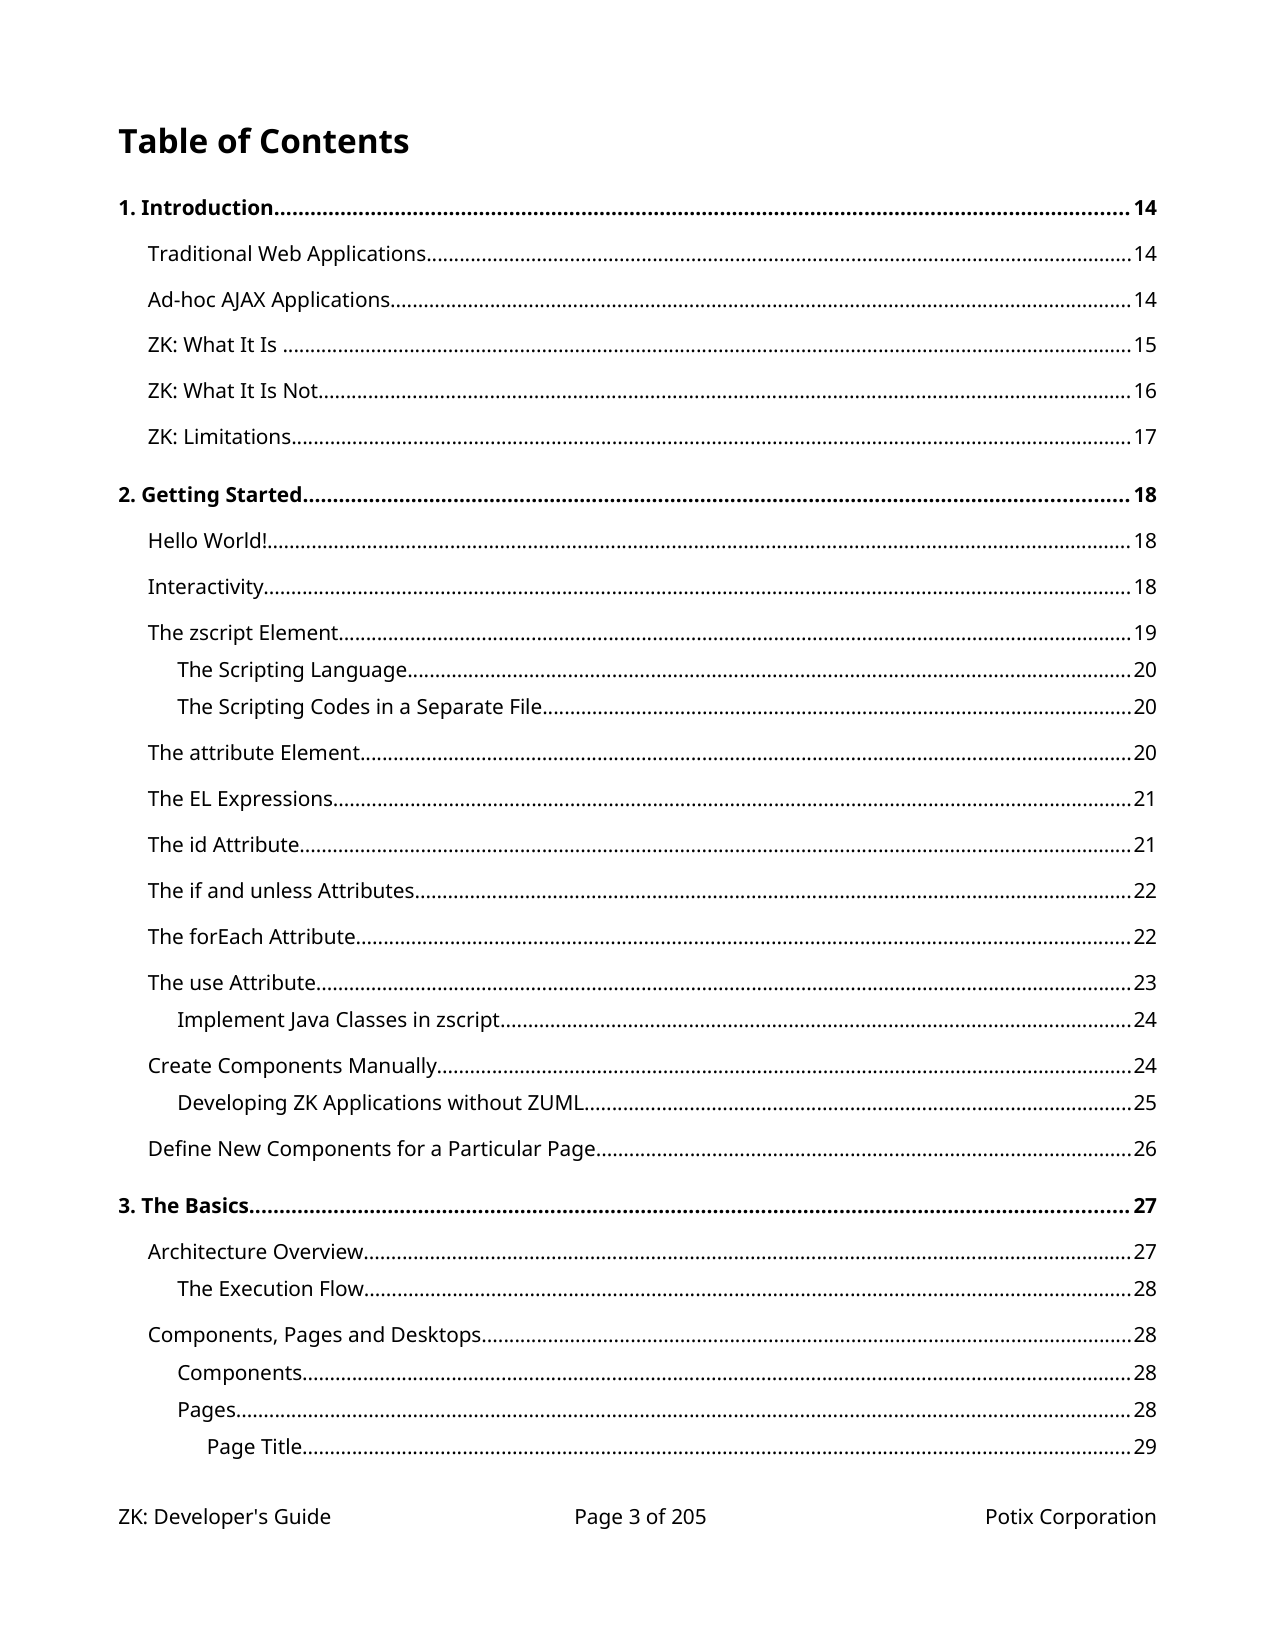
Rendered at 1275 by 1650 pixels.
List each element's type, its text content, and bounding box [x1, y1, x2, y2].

text The forEach Attribute 22 [148, 922, 1157, 950]
text The Scripting Language 20 [177, 655, 1157, 683]
text Hello World! 18 [148, 526, 1157, 554]
text The if and unless Attributes 22 [148, 876, 1157, 904]
text The EL Expressions 21 [148, 784, 1157, 812]
text 1. Introduction 14 [118, 193, 1157, 221]
text Create Components Manually 24 [148, 1051, 1157, 1079]
text Interactivity 18 [148, 572, 1157, 600]
text Traditional Web Applications 14 [148, 239, 1157, 267]
text Pages 28 [177, 1395, 1157, 1423]
text The Scripting Codes in a Separate File 20 [177, 692, 1157, 720]
text The use Attribute 23 [148, 968, 1157, 996]
text ZK: Limitations 17 [148, 422, 1157, 451]
text Components 28 [177, 1358, 1157, 1386]
text Architecture Overview 27 [148, 1237, 1157, 1266]
text 3. The Basics 27 [118, 1192, 1157, 1220]
text 2. Getting Started 18 [118, 480, 1157, 508]
text The zscript Element 19 [148, 618, 1157, 646]
subtitle Table of Contents [118, 118, 1157, 163]
text The Execution Flow 28 [177, 1274, 1157, 1303]
text Ad-hoc AJAX Applications 14 [148, 285, 1157, 313]
text The id Attribute 21 [148, 830, 1157, 858]
text Implement Java Classes in zscript 24 [177, 1005, 1157, 1033]
text The attribute Element 20 [148, 738, 1157, 766]
text ZK: What It Is Not 16 [148, 377, 1157, 405]
text ZK: What It Is 15 [148, 331, 1157, 359]
text Define New Components for a Particular Page 26 [148, 1134, 1157, 1162]
text Developing ZK Applications without ZUML 25 [177, 1088, 1157, 1116]
text Page Title 29 [207, 1432, 1157, 1460]
text Components, Pages and Desktops 28 [148, 1321, 1157, 1349]
